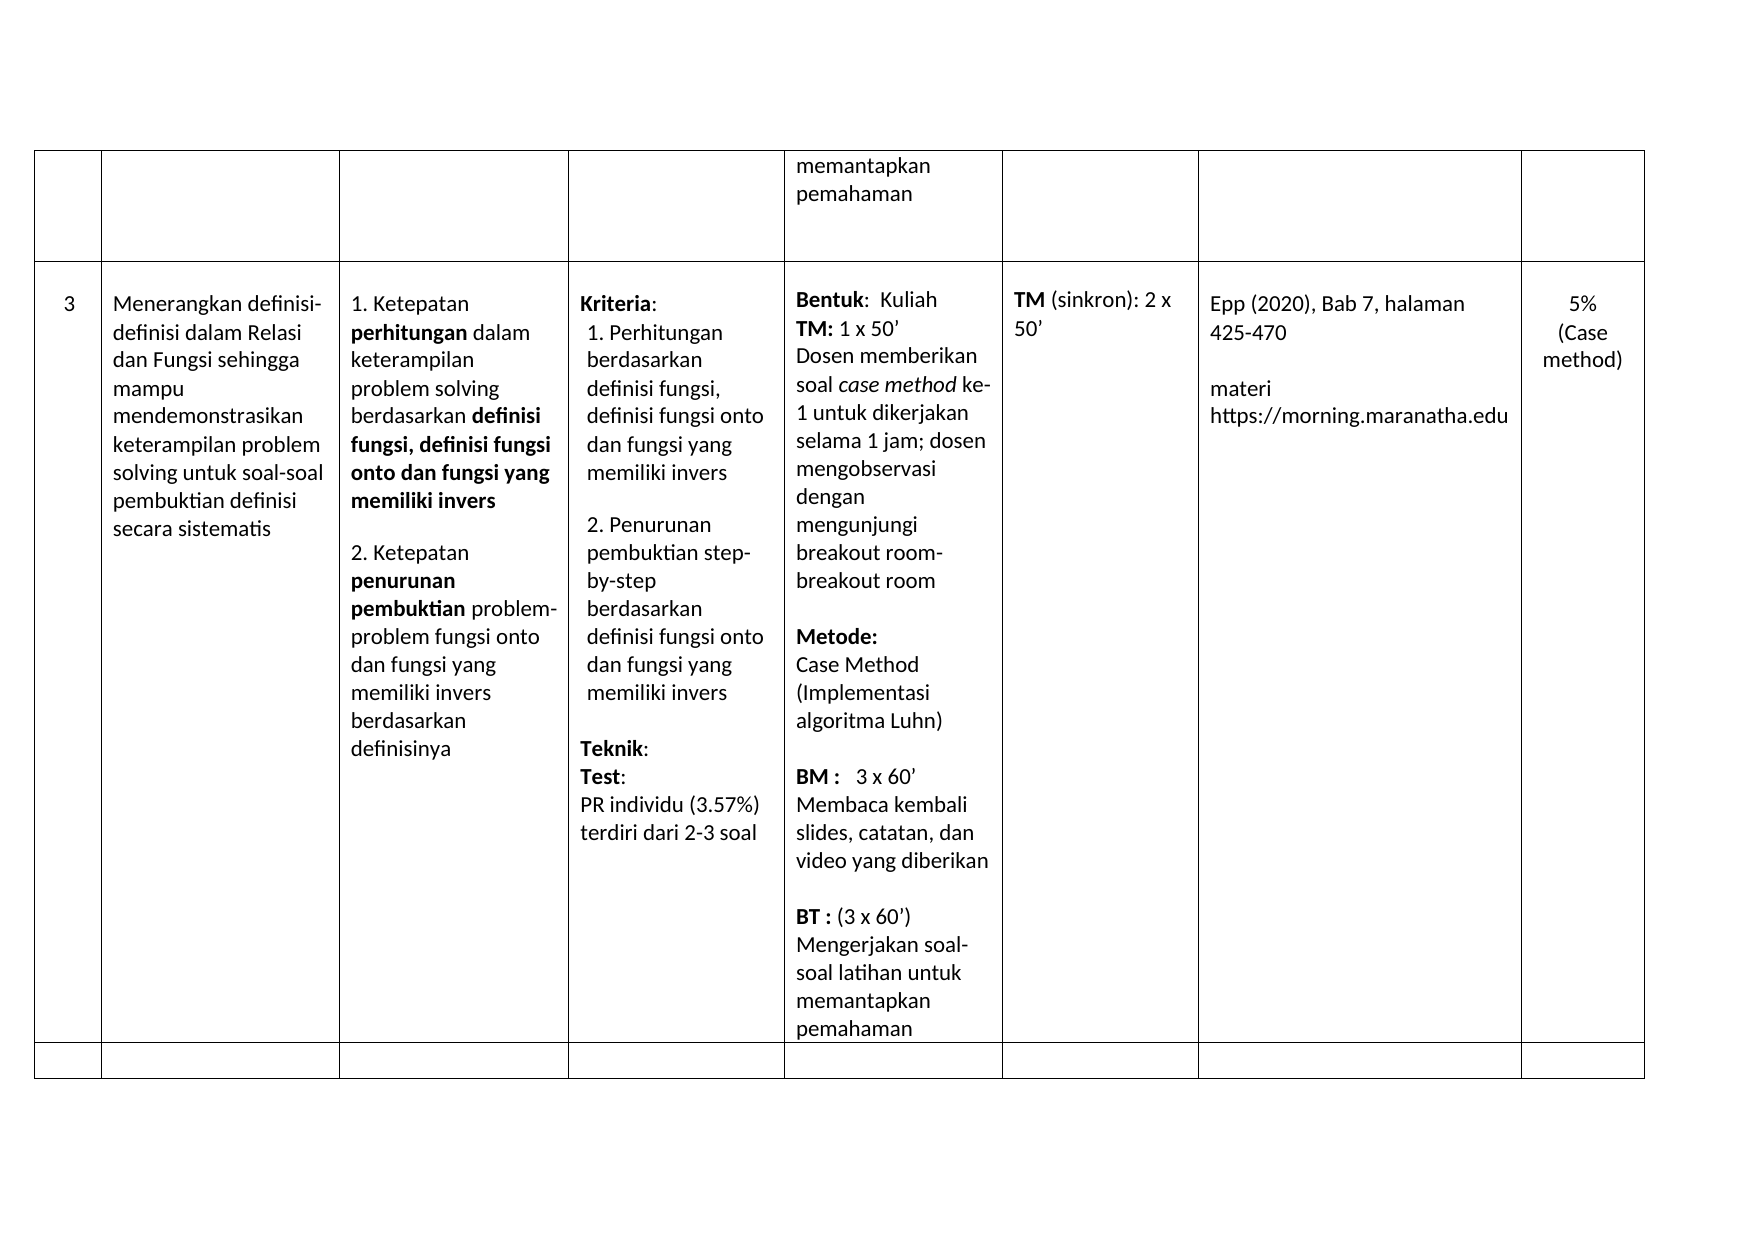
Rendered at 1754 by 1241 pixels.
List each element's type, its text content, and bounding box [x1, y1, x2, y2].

table_cell [785, 1043, 1002, 1078]
table_cell [340, 151, 568, 261]
table_cell 5% (Case method) [1522, 262, 1644, 1042]
table_cell memantapkan pemahaman [785, 151, 1002, 261]
table_cell [569, 151, 784, 261]
table_cell 1. Ketepatan perhitungan dalam keterampilan problem solving berdasarkan definisi fungsi, definisi fungsi onto dan fungsi yang memiliki invers 2. Ketepatan penurunan pembuktian problem-problem fungsi onto dan fungsi yang memiliki invers berdasarkan definisinya [340, 262, 568, 1042]
table_cell [1199, 151, 1521, 261]
table_cell [102, 1043, 339, 1078]
table_cell [340, 1043, 568, 1078]
table_cell Bentuk: Kuliah TM: 1 x 50’ Dosen memberikan soal case method ke-1 untuk dikerjakan selama 1 jam; dosen mengobservasi dengan mengunjungi breakout room-breakout room Metode: Case Method (Implementasi algoritma Luhn) BM : 3 x 60’ Membaca kembali slides, catatan, dan video yang diberikan BT : (3 x 60’) Mengerjakan soal-soal latihan untuk memantapkan pemahaman [785, 262, 1002, 1042]
table_cell [102, 151, 339, 261]
table_cell [1003, 1043, 1198, 1078]
table_cell Epp (2020), Bab 7, halaman 425-470 materi https://morning.maranatha.edu [1199, 262, 1521, 1042]
table_cell TM (sinkron): 2 x 50’ [1003, 262, 1198, 1042]
table_cell [569, 1043, 784, 1078]
table_cell 3 [35, 262, 101, 1042]
table_cell [35, 1043, 101, 1078]
table_cell [1003, 151, 1198, 261]
table_cell Menerangkan definisi-definisi dalam Relasi dan Fungsi sehingga mampu mendemonstrasikan keterampilan problem solving untuk soal-soal pembuktian definisi secara sistematis [102, 262, 339, 1042]
table_cell [1199, 1043, 1521, 1078]
table_cell [1522, 151, 1644, 261]
table_cell Kriteria: 1. Perhitungan berdasarkan definisi fungsi, definisi fungsi onto dan fungsi yang memiliki invers 2. Penurunan pembuktian step-by-step berdasarkan definisi fungsi onto dan fungsi yang memiliki invers Teknik: Test: PR individu (3.57%) terdiri dari 2-3 soal [569, 262, 784, 1042]
table_cell [1522, 1043, 1644, 1078]
table_cell [35, 151, 101, 261]
